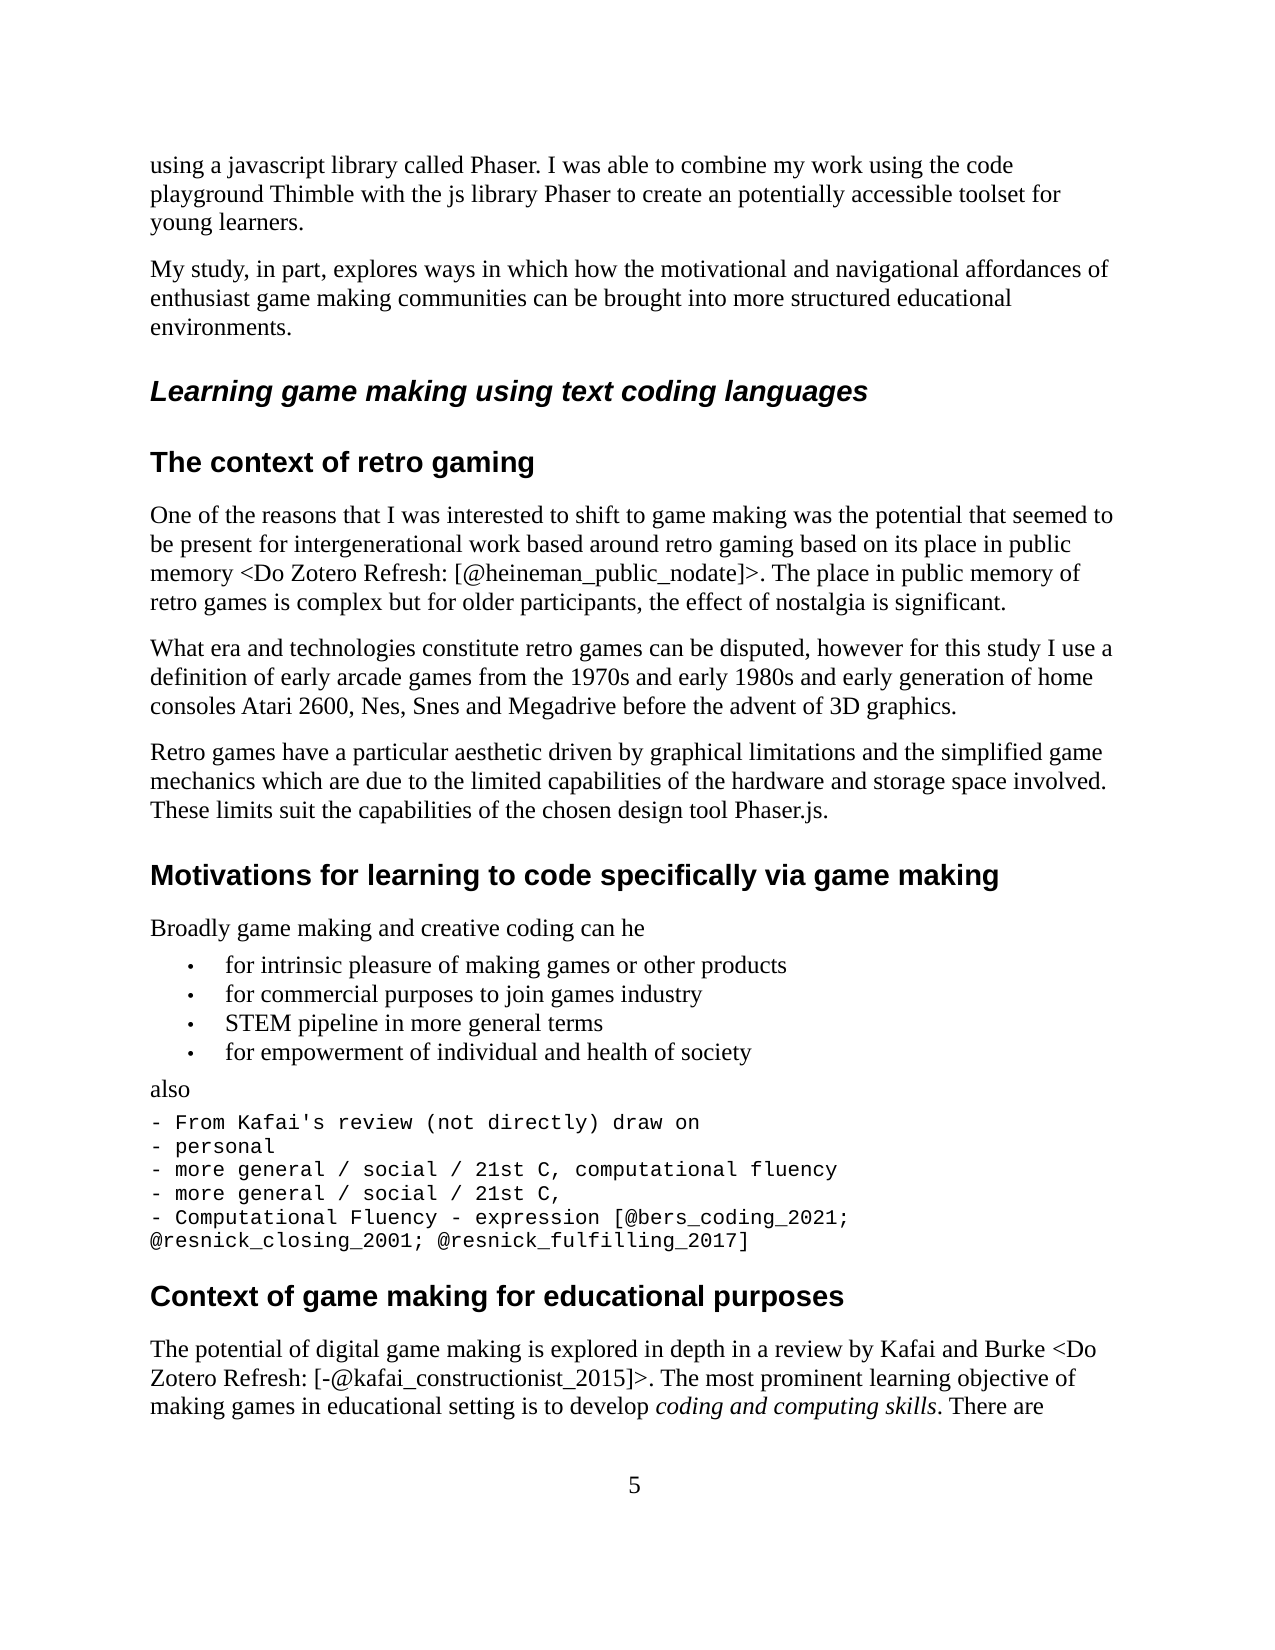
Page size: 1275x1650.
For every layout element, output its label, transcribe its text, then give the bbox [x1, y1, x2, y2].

subtitle Learning game making using text coding languages [150, 374, 1125, 408]
text - From Kafai's review (not directly) draw on [150, 1112, 1125, 1136]
text - personal [150, 1136, 1125, 1159]
subtitle Context of game making for educational purposes [150, 1279, 1125, 1312]
text My study, in part, explores ways in which how the motivational and navigational affordances of enthusiast game making communities can be brought into more structured educational environments. [150, 254, 1125, 340]
text - Computational Fluency - expression [@bers_coding_2021; @resnick_closing_2001; @resnick_fulfilling_2017] [150, 1207, 1125, 1254]
subtitle The context of retro gaming [150, 445, 1125, 479]
list for empowerment of individual and health of society [187, 1037, 1125, 1065]
text One of the reasons that I was interested to shift to game making was the potential that seemed to be present for intergenerational work based around retro gaming based on its place in public memory <Do Zotero Refresh: [@heineman_public_nodate]>. The place in public memory of retro games is complex but for older participants, the effect of nostalgia is significant. [150, 500, 1125, 615]
list for intrinsic pleasure of making games or other products [187, 950, 1125, 979]
text Retro games have a particular aesthetic driven by graphical limitations and the simplified game mechanics which are due to the limited capabilities of the hardware and storage space involved. These limits suit the capabilities of the chosen design tool Phaser.js. [150, 737, 1125, 824]
list for commercial purposes to join games industry [187, 979, 1125, 1008]
text - more general / social / 21st C, computational fluency [150, 1159, 1125, 1183]
text What era and technologies constitute retro games can be disputed, however for this study I use a definition of early arcade games from the 1970s and early 1980s and early generation of home consoles Atari 2600, Nes, Snes and Megadrive before the advent of 3D graphics. [150, 633, 1125, 719]
text The potential of digital game making is explored in depth in a review by Kafai and Burke <Do Zotero Refresh: [-@kafai_constructionist_2015]>. The most prominent learning objective of making games in educational setting is to develop coding and computing skills. There are [150, 1334, 1125, 1420]
text - more general / social / 21st C, [150, 1183, 1125, 1207]
list STEM pipeline in more general terms [187, 1008, 1125, 1037]
subtitle Motivations for learning to code specifically via game making [150, 858, 1125, 891]
text Broadly game making and creative coding can he [150, 913, 1125, 941]
text also [150, 1074, 1125, 1103]
text using a javascript library called Phaser. I was able to combine my work using the code playground Thimble with the js library Phaser to create an potentially accessible toolset for young learners. [150, 150, 1125, 236]
